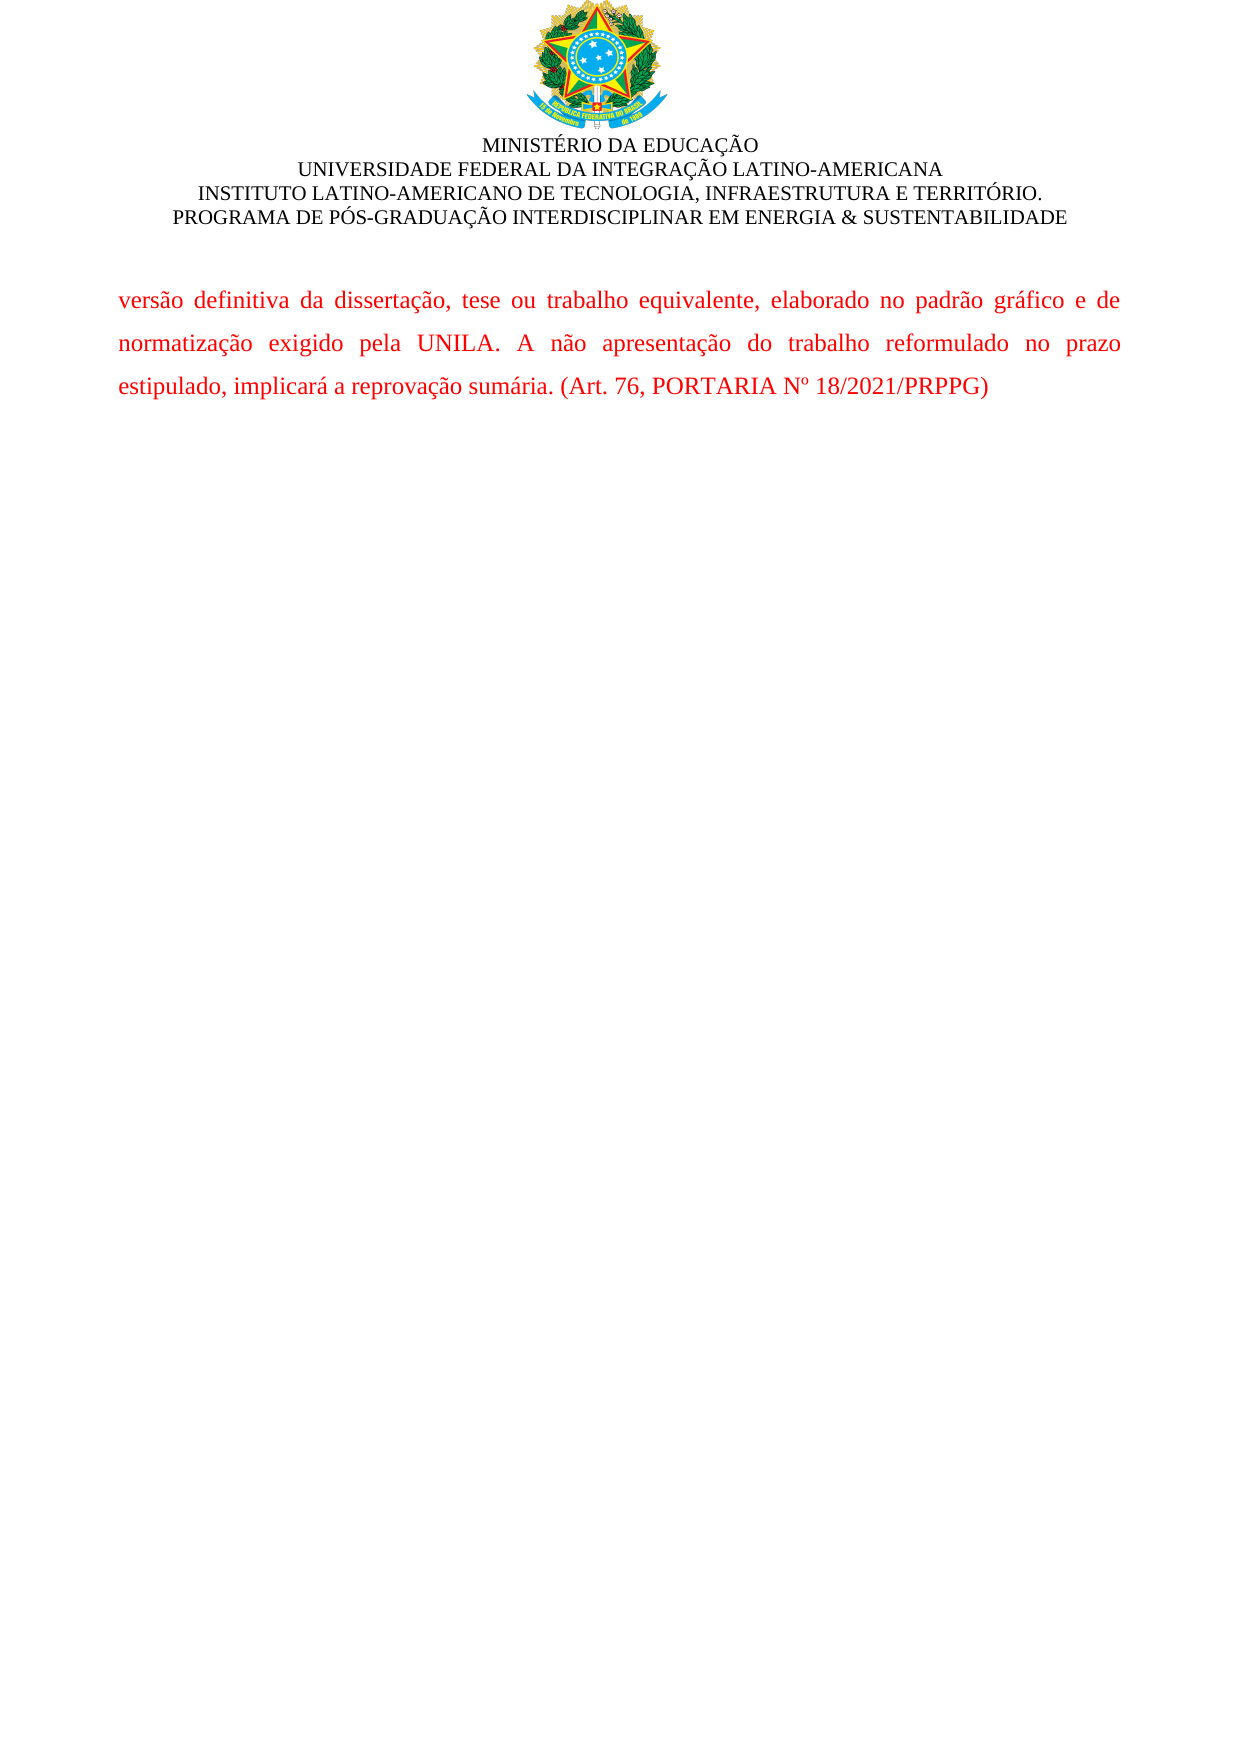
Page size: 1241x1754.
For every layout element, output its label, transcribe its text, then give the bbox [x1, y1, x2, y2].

picture [526, 0, 668, 129]
picture [553, 114, 578, 125]
picture [625, 103, 641, 113]
picture [551, 102, 570, 113]
text versão definitiva da dissertação, tese ou trabalho equivalente, elaborado no padrão gráfico e de normatização exigido pela UNILA. A não apresentação do trabalho reformulado no prazo estipulado, implicará a reprovação sumária. (Art. 76, PORTARIA Nº 18/2021/PRPPG) [118, 285, 1122, 400]
picture [633, 113, 642, 119]
